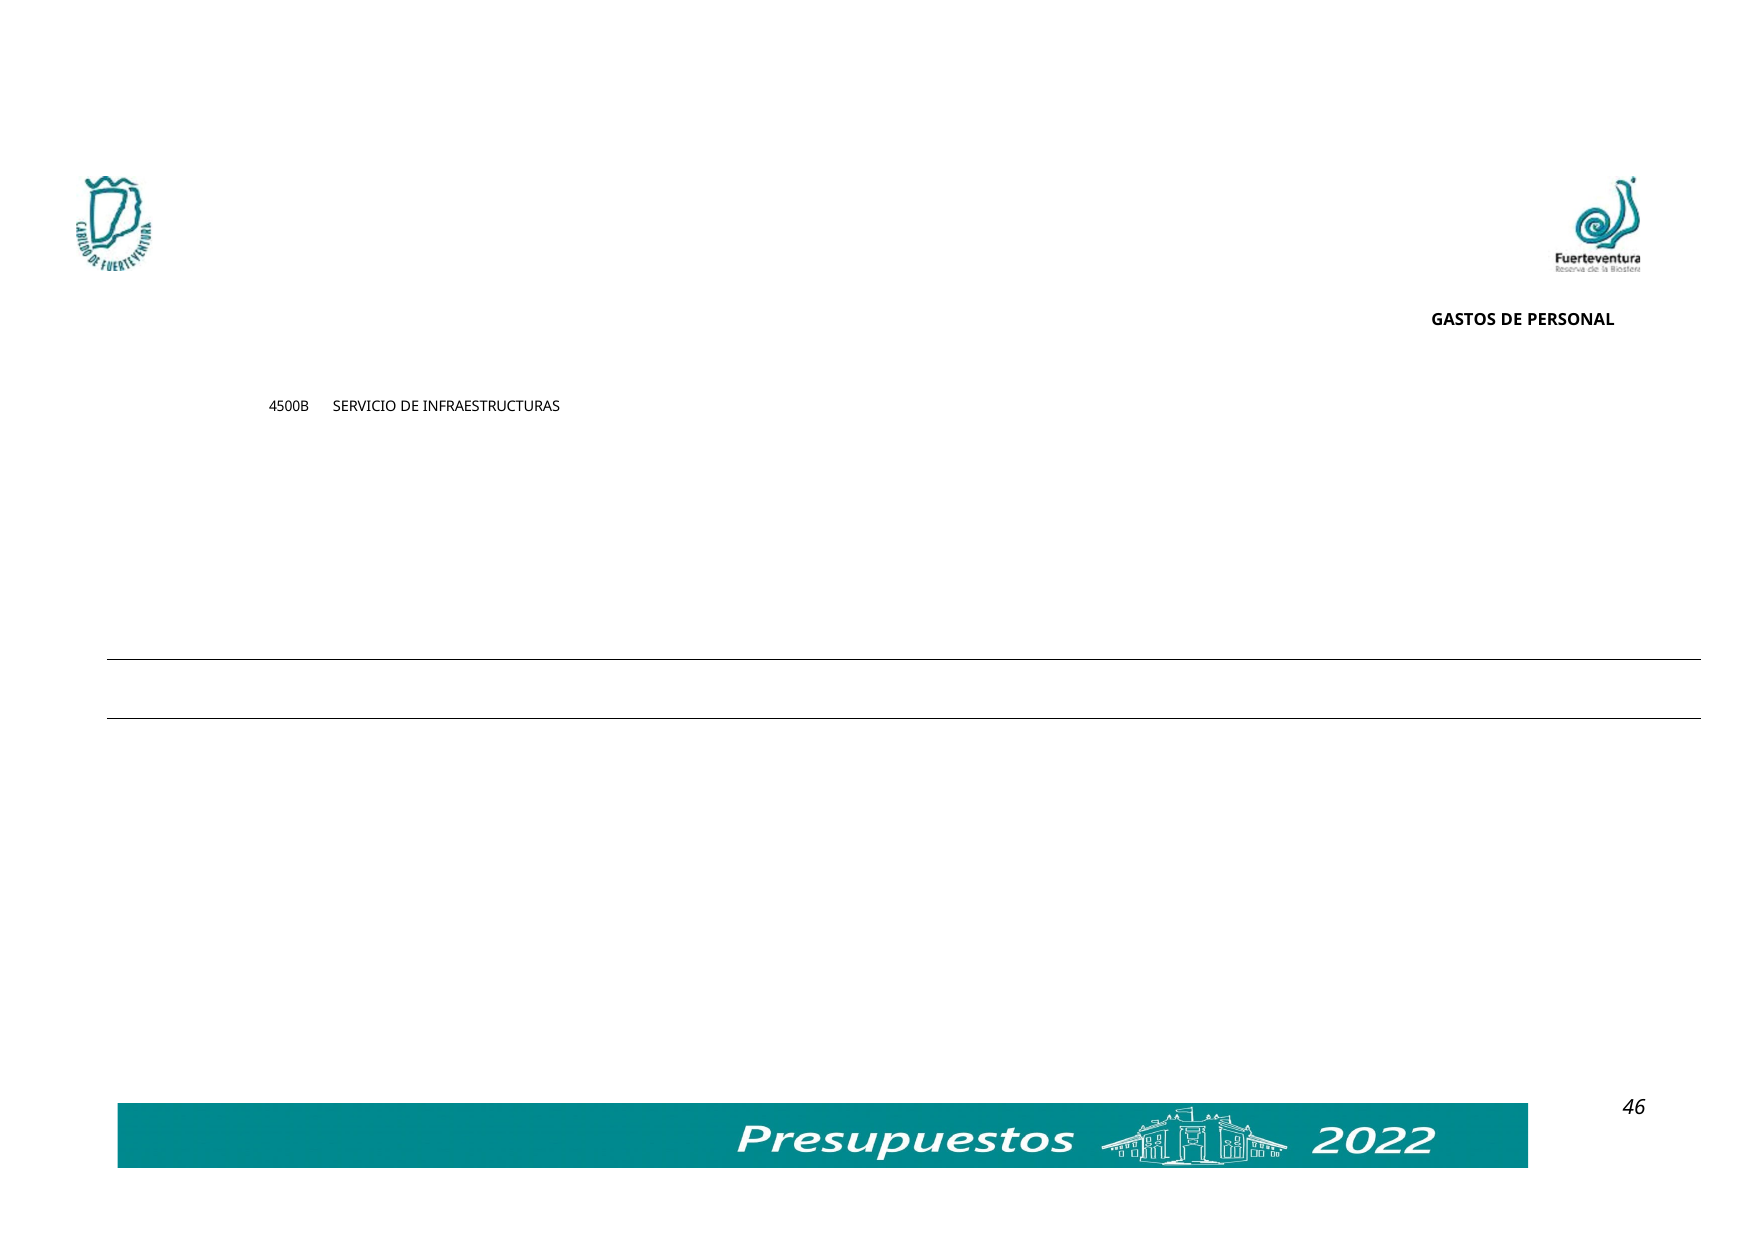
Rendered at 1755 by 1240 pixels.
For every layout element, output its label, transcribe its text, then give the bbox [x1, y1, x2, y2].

table_cell 4500B [59, 388, 321, 423]
table_cell SERVICIO DE INFRAESTRUCTURAS [321, 388, 570, 423]
